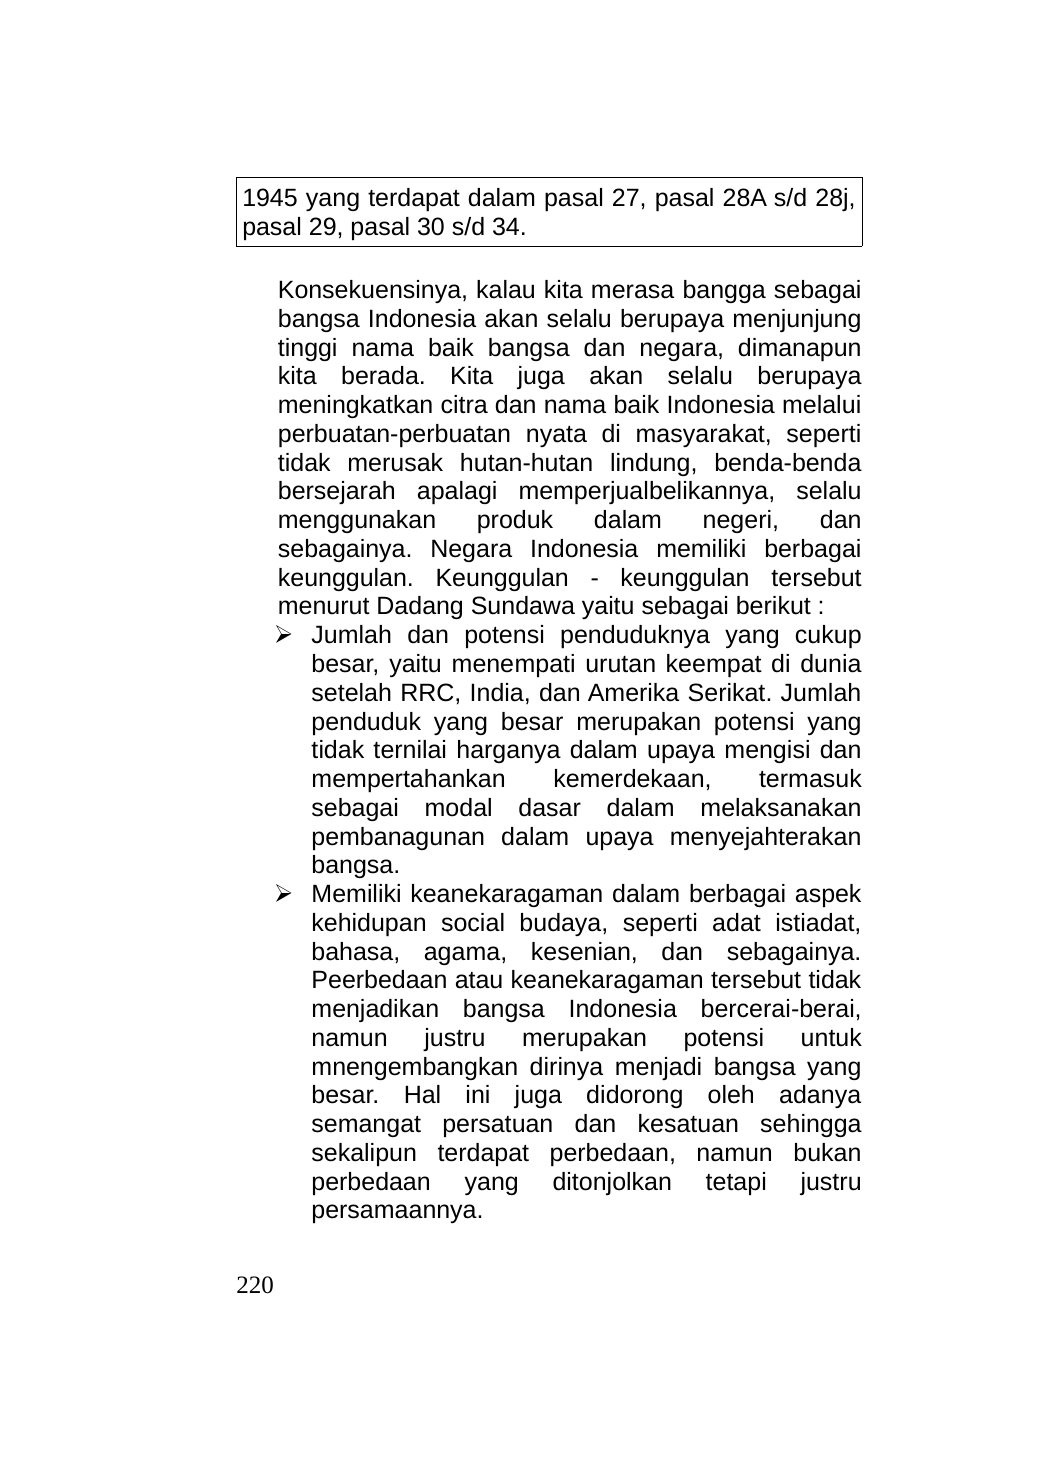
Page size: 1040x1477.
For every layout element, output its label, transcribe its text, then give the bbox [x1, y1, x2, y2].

text Konsekuensinya, kalau kita merasa bangga sebagai bangsa Indonesia akan selalu berupaya menjunjung tinggi nama baik bangsa dan negara, dimanapun kita berada. Kita juga akan selalu berupaya meningkatkan citra dan nama baik Indonesia melalui perbuatan-perbuatan nyata di masyarakat, seperti tidak merusak hutan-hutan lindung, benda-benda bersejarah apalagi memperjualbelikannya, selalu menggunakan produk dalam negeri, dan sebagainya. Negara Indonesia memiliki berbagai keunggulan. Keunggulan - keunggulan tersebut menurut Dadang Sundawa yaitu sebagai berikut : [278, 275, 862, 620]
list Jumlah dan potensi penduduknya yang cukup besar, yaitu menempati urutan keempat di dunia setelah RRC, India, dan Amerika Serikat. Jumlah penduduk yang besar merupakan potensi yang tidak ternilai harganya dalam upaya mengisi dan mempertahankan kemerdekaan, termasuk sebagai modal dasar dalam melaksanakan pembanagunan dalam upaya menyejahterakan bangsa. [274, 620, 862, 879]
table_header 1945 yang terdapat dalam pasal 27, pasal 28A s/d 28j, pasal 29, pasal 30 s/d 34. [237, 178, 862, 246]
list Memiliki keanekaragaman dalam berbagai aspek kehidupan social budaya, seperti adat istiadat, bahasa, agama, kesenian, dan sebagainya. Peerbedaan atau keanekaragaman tersebut tidak menjadikan bangsa Indonesia bercerai-berai, namun justru merupakan potensi untuk mnengembangkan dirinya menjadi bangsa yang besar. Hal ini juga didorong oleh adanya semangat persatuan dan kesatuan sehingga sekalipun terdapat perbedaan, namun bukan perbedaan yang ditonjolkan tetapi justru persamaannya. [274, 879, 862, 1224]
